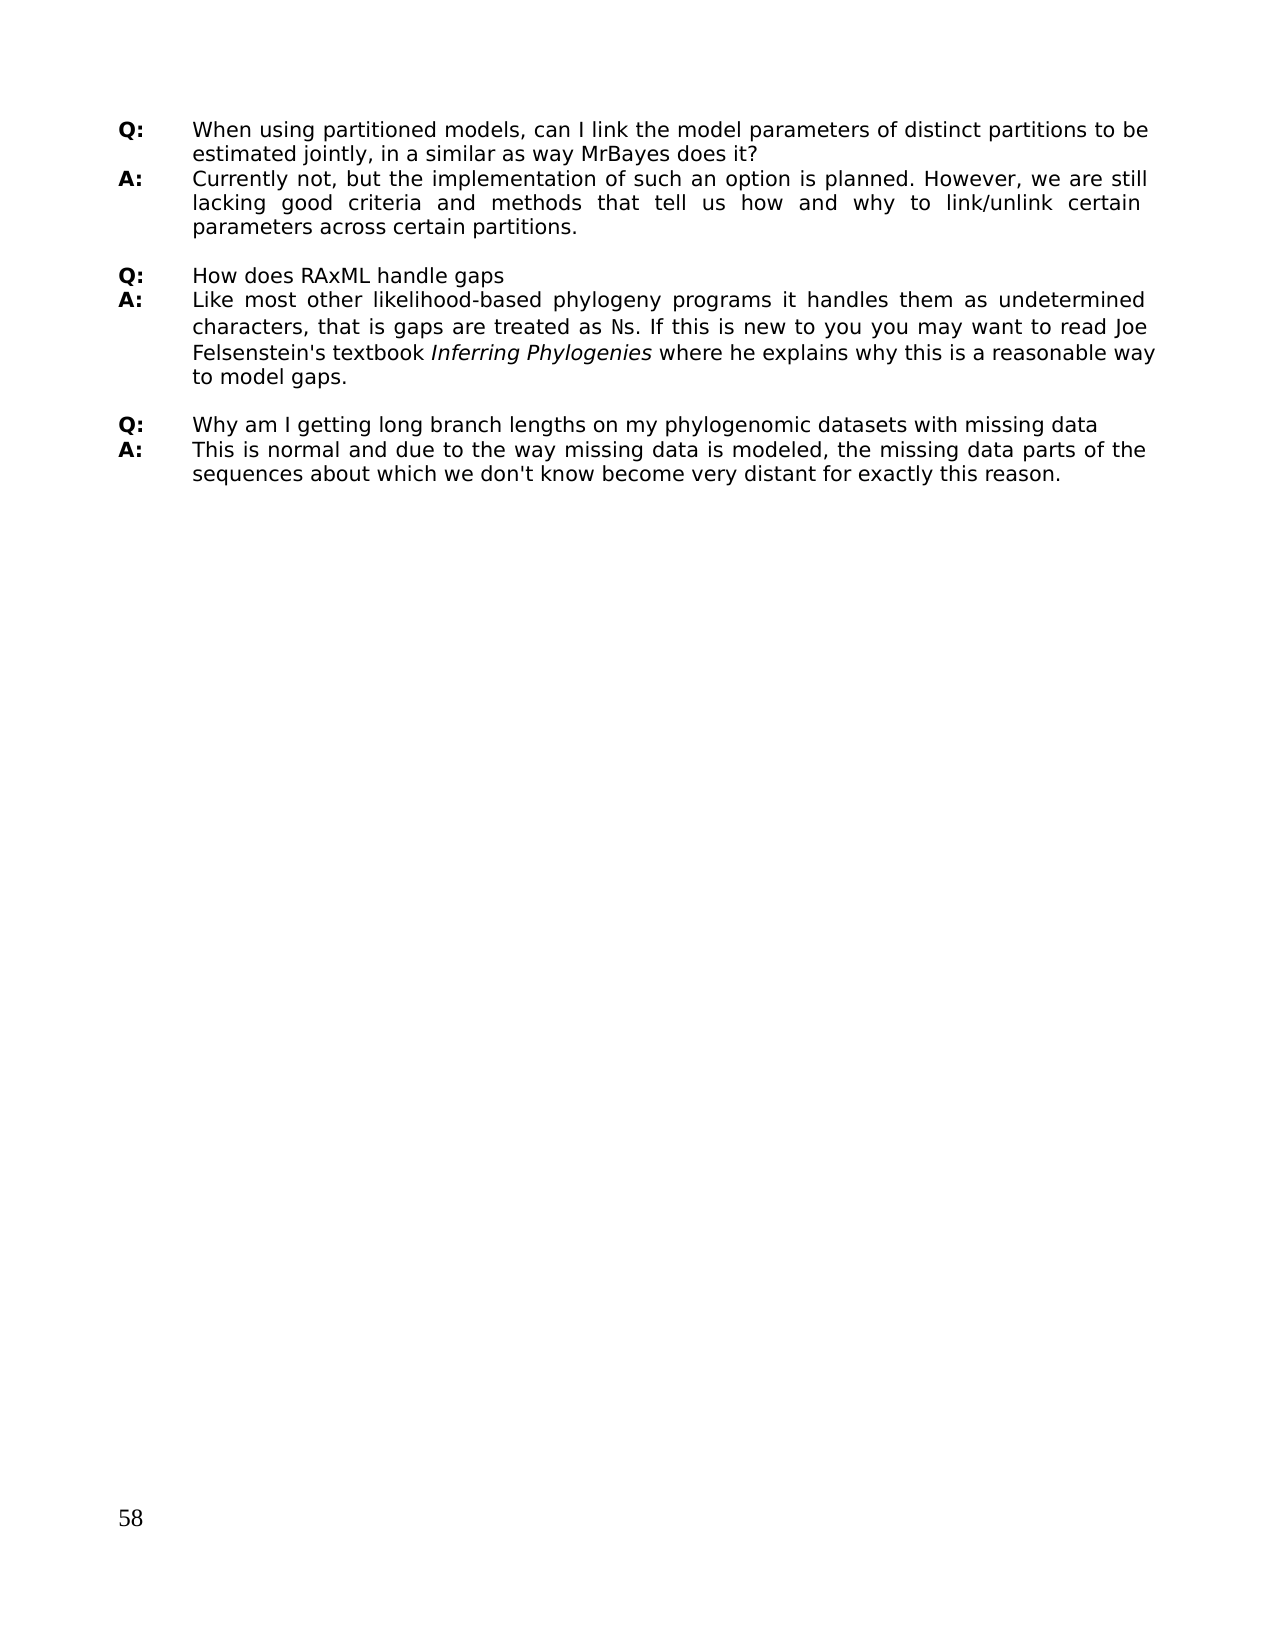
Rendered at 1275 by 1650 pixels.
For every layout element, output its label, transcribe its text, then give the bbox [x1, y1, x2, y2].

text A: Currently not, but the implementation of such an option is planned. However, we are still lacking good criteria and methods that tell us how and why to link/unlink certain parameters across certain partitions. [118, 167, 1157, 239]
text Q: Why am I getting long branch lengths on my phylogenomic datasets with missing data [118, 413, 1157, 438]
text A: This is normal and due to the way missing data is modeled, the missing data parts of the sequences about which we don't know become very distant for exactly this reason. [118, 438, 1157, 486]
text Q: When using partitioned models, can I link the model parameters of distinct partitions to be estimated jointly, in a similar as way MrBayes does it? [118, 118, 1157, 167]
text A: Like most other likelihood-based phylogeny programs it handles them as undetermined characters, that is gaps are treated as Ns. If this is new to you you may want to read Joe Felsenstein's textbook Inferring Phylogenies where he explains why this is a reasonable way to model gaps. [118, 288, 1157, 389]
text Q: How does RAxML handle gaps [118, 264, 1157, 288]
